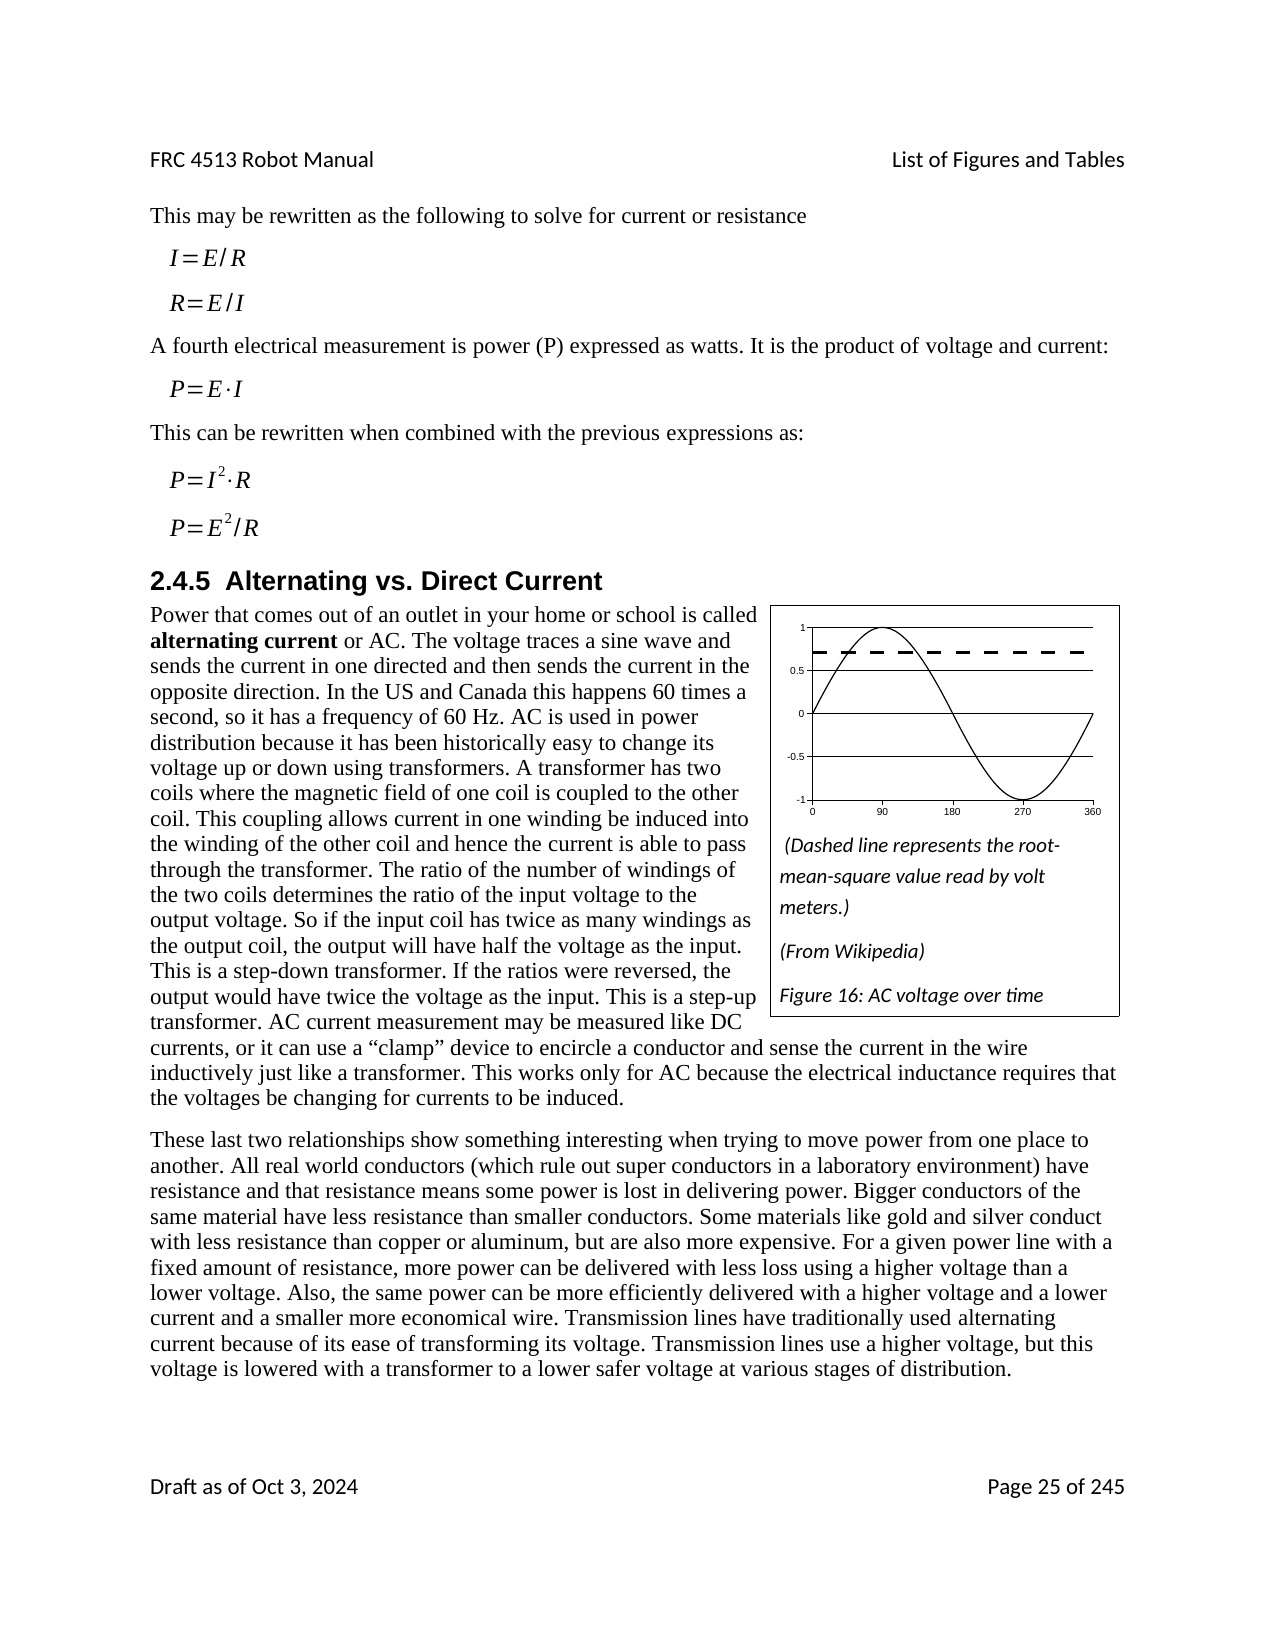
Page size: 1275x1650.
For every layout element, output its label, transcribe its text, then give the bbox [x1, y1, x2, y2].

text This may be rewritten as the following to solve for current or resistance [150, 203, 1125, 228]
text This can be rewritten when combined with the previous expressions as: [150, 420, 1125, 445]
text (From Wikipedia) [779, 943, 1110, 964]
text These last two relationships show something interesting when trying to move power from one place to another. All real world conductors (which rule out super conductors in a laboratory environment) have resistance and that resistance means some power is lost in delivering power. Bigger conductors of the same material have less resistance than smaller conductors. Some materials like gold and silver conduct with less resistance than copper or aluminum, but are also more expensive. For a given power line with a fixed amount of resistance, more power can be delivered with less loss using a higher voltage than a lower voltage. Also, the same power can be more efficiently delivered with a higher voltage and a lower current and a smaller more economical wire. Transmission lines have traditionally used alternating current because of its ease of transforming its voltage. Transmission lines use a higher voltage, but this voltage is lowered with a transformer to a lower safer voltage at various stages of distribution. [150, 1127, 1125, 1382]
text A fourth electrical measurement is power (P) expressed as watts. It is the product of voltage and current: [150, 333, 1125, 359]
text Figure 16: AC voltage over time [779, 987, 1110, 1007]
subtitle Alternating vs. Direct Current [150, 566, 1125, 596]
text Power that comes out of an outlet in your home or school is called alternating current or AC. The voltage traces a sine wave and sends the current in one directed and then sends the current in the opposite direction. In the US and Canada this happens 60 times a second, so it has a frequency of 60 Hz. AC is used in power distribution because it has been historically easy to change its voltage up or down using transformers. A transformer has two coils where the magnetic field of one coil is coupled to the other coil. This coupling allows current in one winding be induced into the winding of the other coil and hence the current is able to pass through the transformer. The ratio of the number of windings of the two coils determines the ratio of the input voltage to the output voltage. So if the input coil has twice as many windings as the output coil, the output will have half the voltage as the input. This is a step-down transformer. If the ratios were reversed, the output would have twice the voltage as the input. This is a step-up transformer. AC current measurement may be measured like DC currents, or it can use a “clamp” device to encircle a conductor and sense the current in the wire inductively just like a transformer. This works only for AC because the electrical inductance requires that the voltages be changing for currents to be induced. [150, 602, 1125, 1111]
text (Dashed line represents the root-mean-square value read by volt meters.) [779, 627, 1110, 920]
